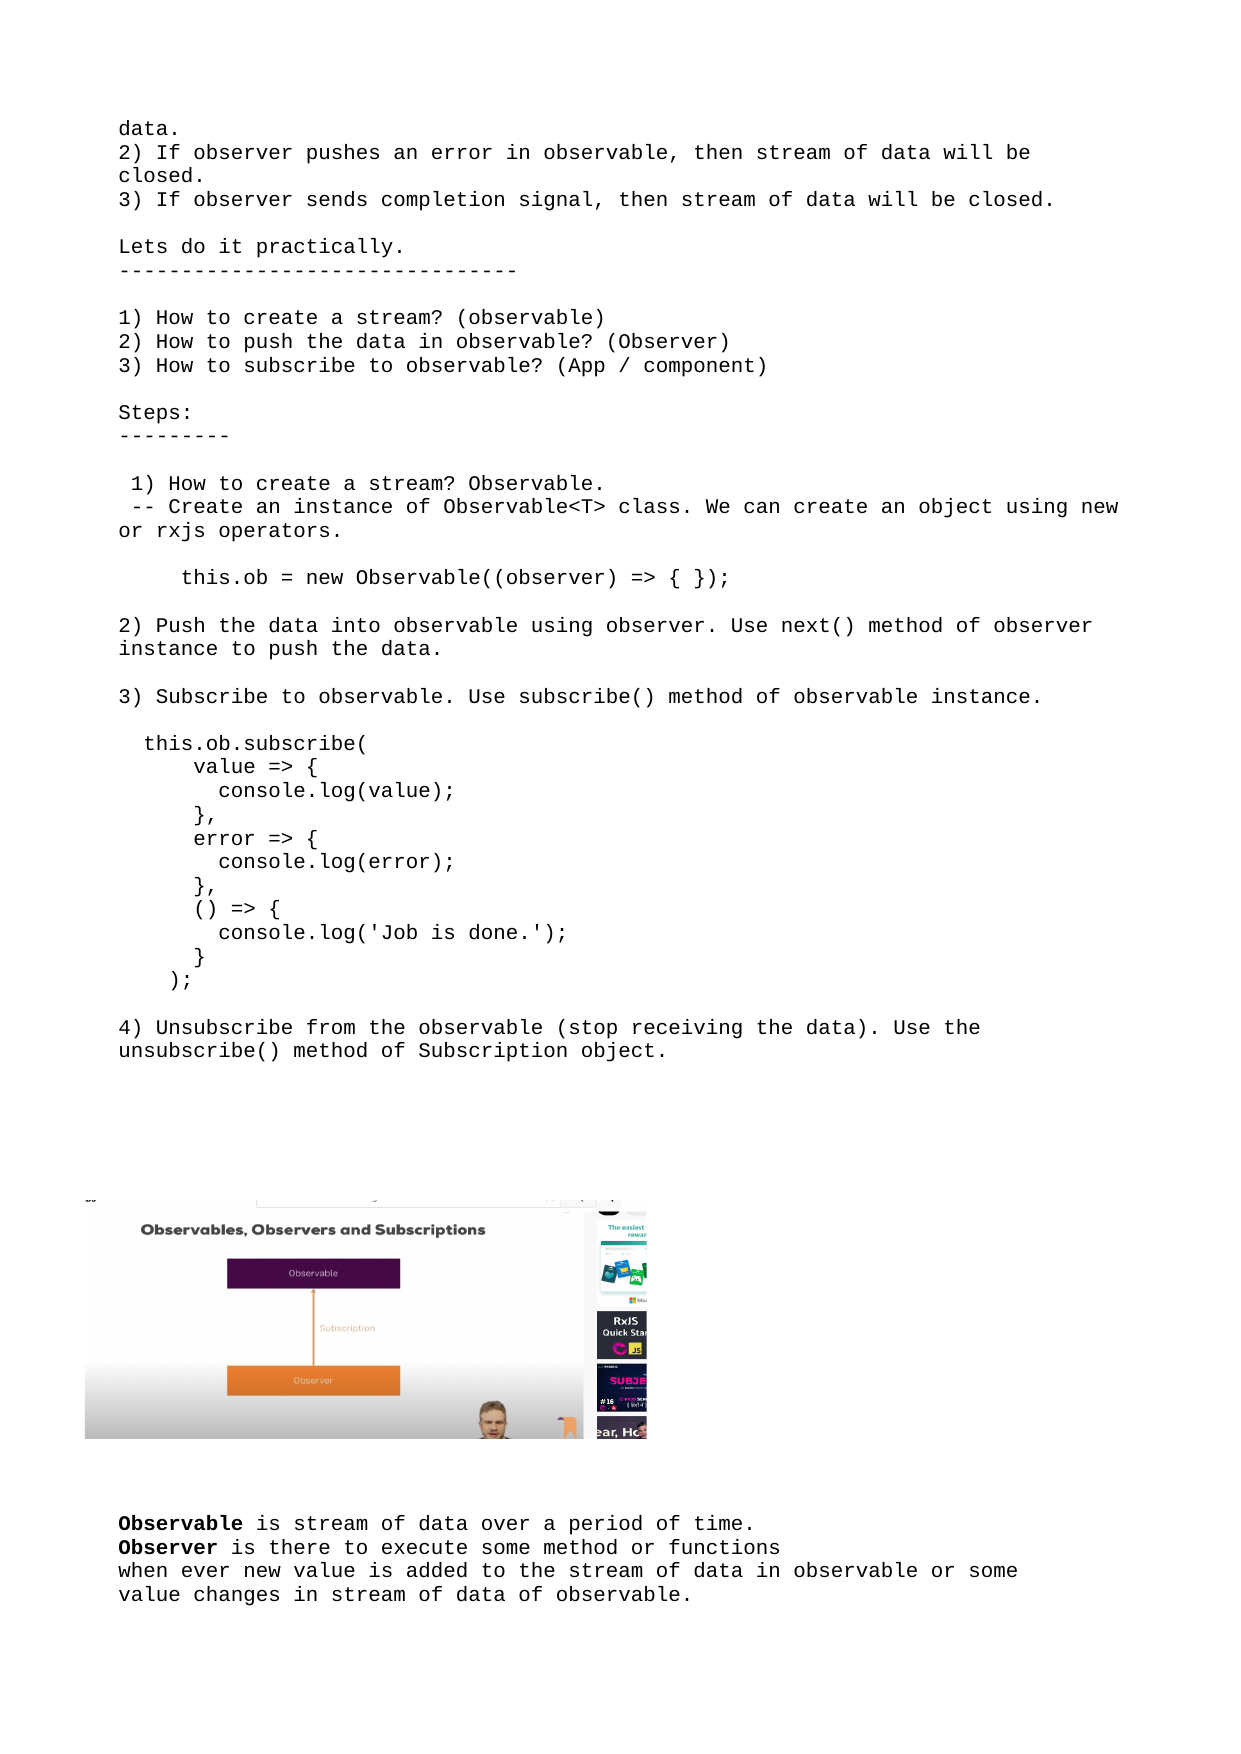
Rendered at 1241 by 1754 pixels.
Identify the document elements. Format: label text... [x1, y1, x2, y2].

text value changes in stream of data of observable. [118, 1584, 1122, 1608]
text ); [118, 969, 1122, 993]
text console.log('Job is done.'); [118, 922, 1122, 946]
text 3) If observer sends completion signal, then stream of data will be closed. [118, 189, 1122, 213]
text } [118, 946, 1122, 969]
text --------- [118, 426, 1122, 449]
picture [84, 1200, 647, 1439]
text console.log(value); [118, 780, 1122, 804]
text 4) Unsubscribe from the observable (stop receiving the data). Use the unsubscribe() method of Subscription object. [118, 1017, 1122, 1064]
text this.ob.subscribe( [118, 733, 1122, 757]
text value => { [118, 757, 1122, 780]
text 1) How to create a stream? Observable. [118, 473, 1122, 496]
text Steps: [118, 402, 1122, 426]
text when ever new value is added to the stream of data in observable or some [118, 1561, 1122, 1584]
text console.log(error); [118, 851, 1122, 875]
text }, [118, 875, 1122, 898]
text () => { [118, 898, 1122, 922]
text 1) How to create a stream? (observable) [118, 307, 1122, 331]
text 3) How to subscribe to observable? (App / component) [118, 354, 1122, 378]
text data. [118, 118, 1122, 142]
text -- Create an instance of Observable<T> class. We can create an object using new or rxjs operators. [118, 496, 1122, 544]
text error => { [118, 827, 1122, 851]
text -------------------------------- [118, 260, 1122, 284]
text 2) Push the data into observable using observer. Use next() method of observer instance to push the data. [118, 615, 1122, 662]
text }, [118, 804, 1122, 827]
text Observable is stream of data over a period of time. [118, 1513, 1122, 1537]
text 2) How to push the data in observable? (Observer) [118, 331, 1122, 354]
text Lets do it practically. [118, 236, 1122, 260]
text Observer is there to execute some method or functions [118, 1537, 1122, 1561]
text this.ob = new Observable((observer) => { }); [118, 567, 1122, 591]
text 3) Subscribe to observable. Use subscribe() method of observable instance. [118, 686, 1122, 709]
text 2) If observer pushes an error in observable, then stream of data will be closed. [118, 142, 1122, 189]
